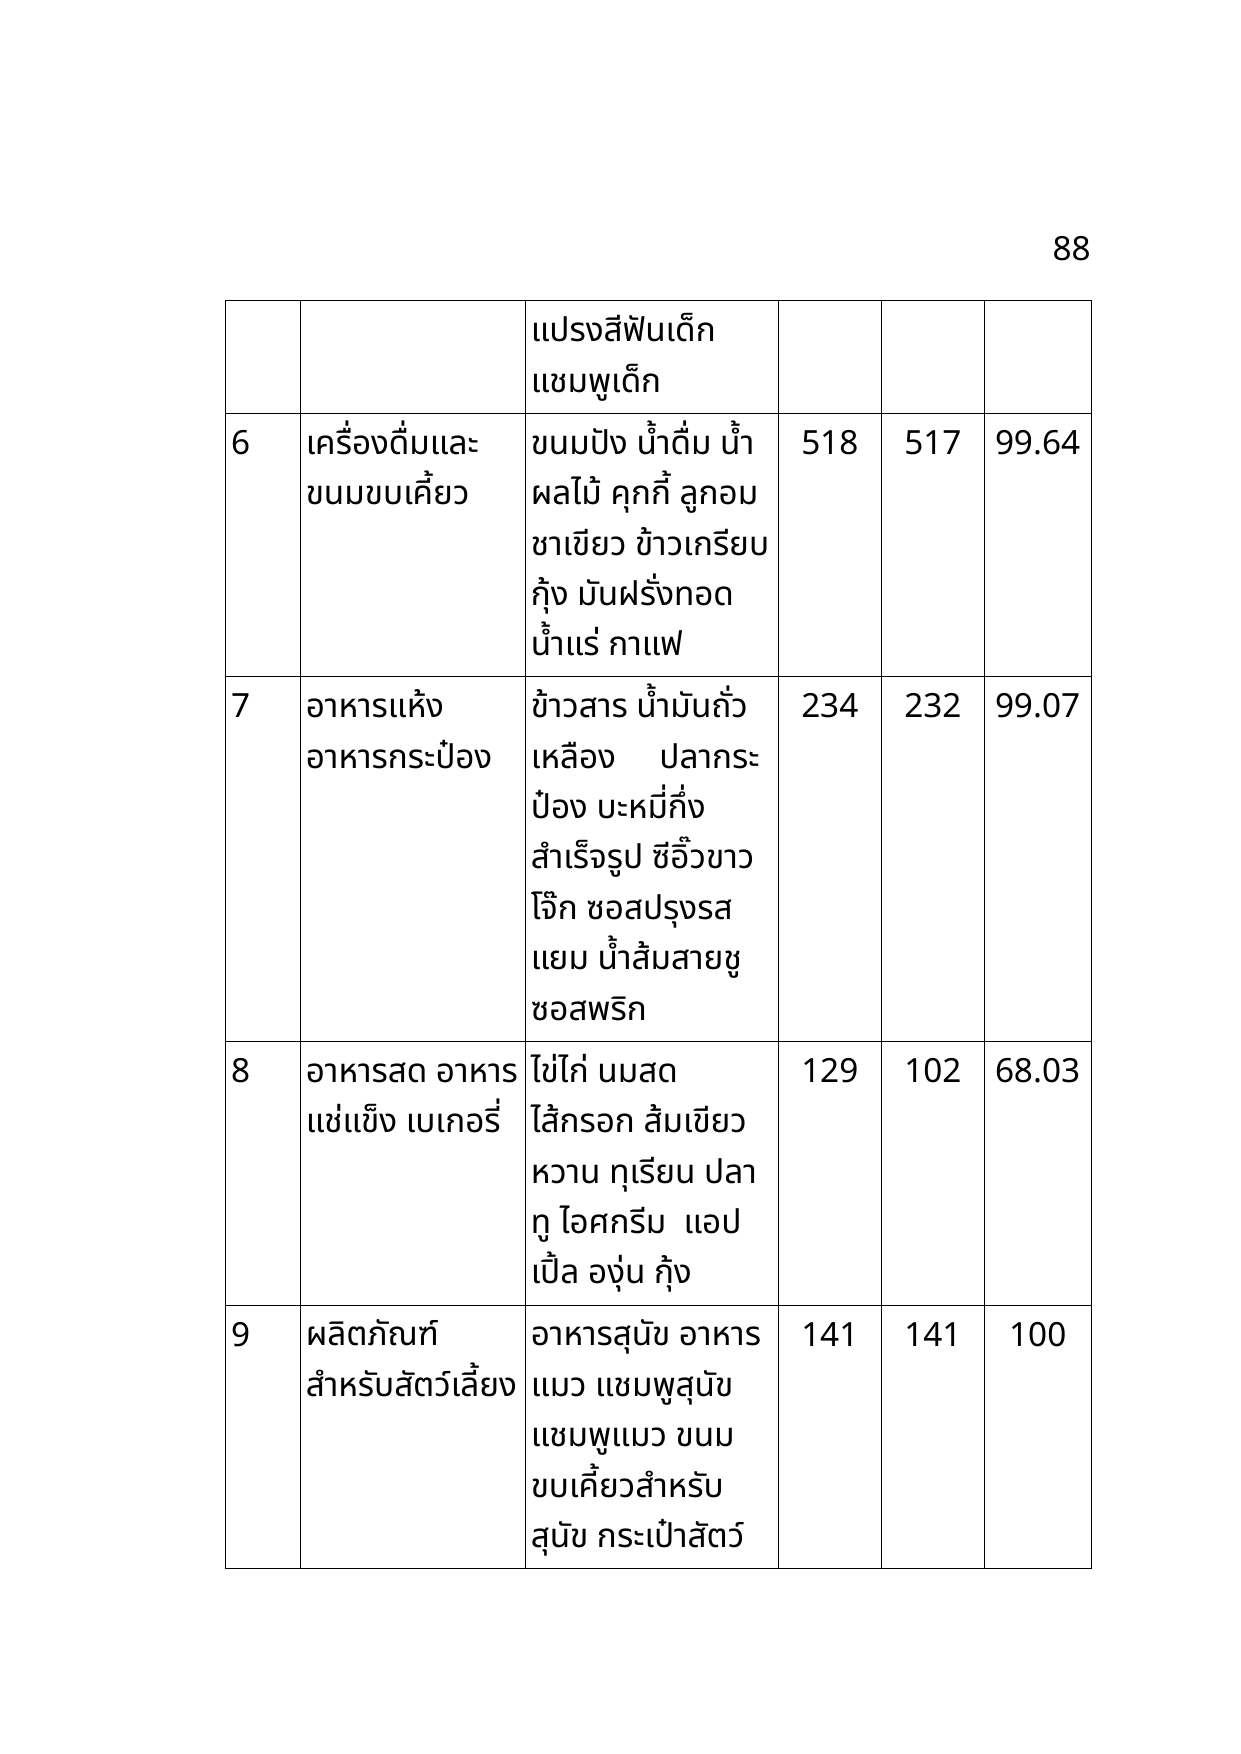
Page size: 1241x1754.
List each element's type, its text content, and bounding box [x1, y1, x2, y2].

table_cell 9 [226, 1306, 300, 1568]
table_cell [779, 301, 881, 413]
table_cell 517 [882, 414, 984, 676]
table_cell [301, 301, 525, 413]
table_cell ข้าวสาร น้ำมันถั่วเหลือง ปลากระป๋อง บะหมี่กึ่งสำเร็จรูป ซีอิ๊วขาว โจ๊ก ซอสปรุงรส แยม น้ำส้มสายชู ซอสพริก [526, 677, 778, 1041]
table_cell ขนมปัง น้ำดื่ม น้ำผลไม้ คุกกี้ ลูกอม ชาเขียว ข้าวเกรียบกุ้ง มันฝรั่งทอด น้ำแร่ กาแฟ [526, 414, 778, 676]
table_cell อาหารสุนัข อาหารแมว แชมพูสุนัข แชมพูแมว ขนมขบเคี้ยวสำหรับสุนัข กระเป๋าสัตว์ [526, 1306, 778, 1568]
table_cell 232 [882, 677, 984, 1041]
table_cell 8 [226, 1042, 300, 1304]
table_cell 141 [779, 1306, 881, 1568]
table_cell 99.07 [985, 677, 1091, 1041]
table_cell [882, 301, 984, 413]
table_cell 518 [779, 414, 881, 676]
table_cell 102 [882, 1042, 984, 1304]
table_cell ผลิตภัณฑ์สำหรับสัตว์เลี้ยง [301, 1306, 525, 1568]
table_cell อาหารสด อาหารแช่แข็ง เบเกอรี่ [301, 1042, 525, 1304]
table_cell [226, 301, 300, 413]
table_cell 141 [882, 1306, 984, 1568]
table_cell แปรงสีฟันเด็ก แชมพูเด็ก [526, 301, 778, 413]
table_cell ไข่ไก่ นมสด ไส้กรอก ส้มเขียวหวาน ทุเรียน ปลาทู ไอศกรีม แอปเปิ้ล องุ่น กุ้ง [526, 1042, 778, 1304]
table_cell 99.64 [985, 414, 1091, 676]
table_cell 6 [226, 414, 300, 676]
table_cell 100 [985, 1306, 1091, 1568]
table_cell 68.03 [985, 1042, 1091, 1304]
table_cell เครื่องดื่มและขนมขบเคี้ยว [301, 414, 525, 676]
table_cell อาหารแห้ง อาหารกระป๋อง [301, 677, 525, 1041]
table_cell 129 [779, 1042, 881, 1304]
table_cell 7 [226, 677, 300, 1041]
table_cell 234 [779, 677, 881, 1041]
table_cell [985, 301, 1091, 413]
